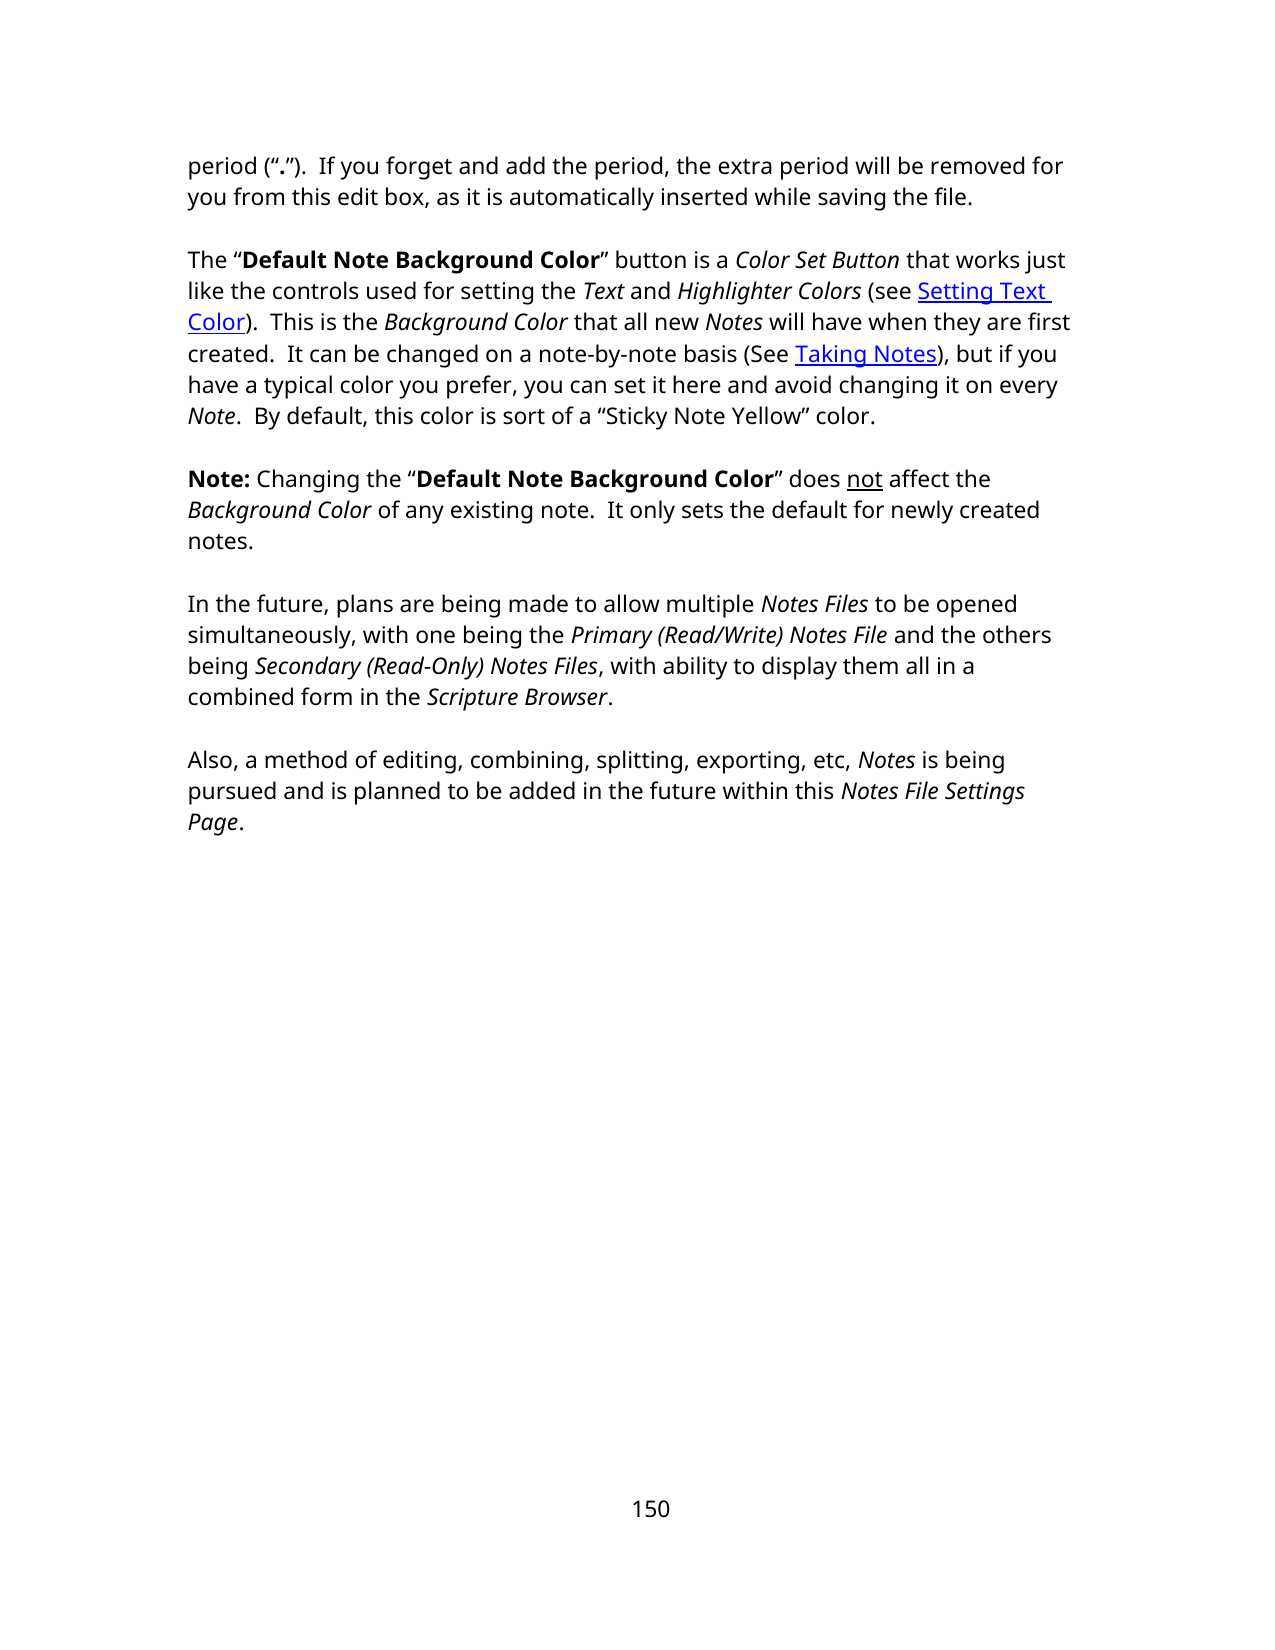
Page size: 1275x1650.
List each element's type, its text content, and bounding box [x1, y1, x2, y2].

text Also, a method of editing, combining, splitting, exporting, etc, Notes is being pursued and is planned to be added in the future within this Notes File Settings Page. [187, 744, 1087, 837]
text In the future, plans are being made to allow multiple Notes Files to be opened simultaneously, with one being the Primary (Read/Write) Notes File and the others being Secondary (Read-Only) Notes Files, with ability to display them all in a combined form in the Scripture Browser. [187, 587, 1087, 712]
text period (“.”). If you forget and add the period, the extra period will be removed for you from this edit box, as it is automatically inserted while saving the file. [187, 150, 1087, 212]
text Note: Changing the “Default Note Background Color” does not affect the Background Color of any existing note. It only sets the default for newly created notes. [187, 462, 1087, 556]
text The “Default Note Background Color” button is a Color Set Button that works just like the controls used for setting the Text and Highlighter Colors (see Setting Text Color). This is the Background Color that all new Notes will have when they are first created. It can be changed on a note-by-note basis (See Taking Notes), but if you have a typical color you prefer, you can set it here and avoid changing it on every Note. By default, this color is sort of a “Sticky Note Yellow” color. [187, 244, 1087, 431]
